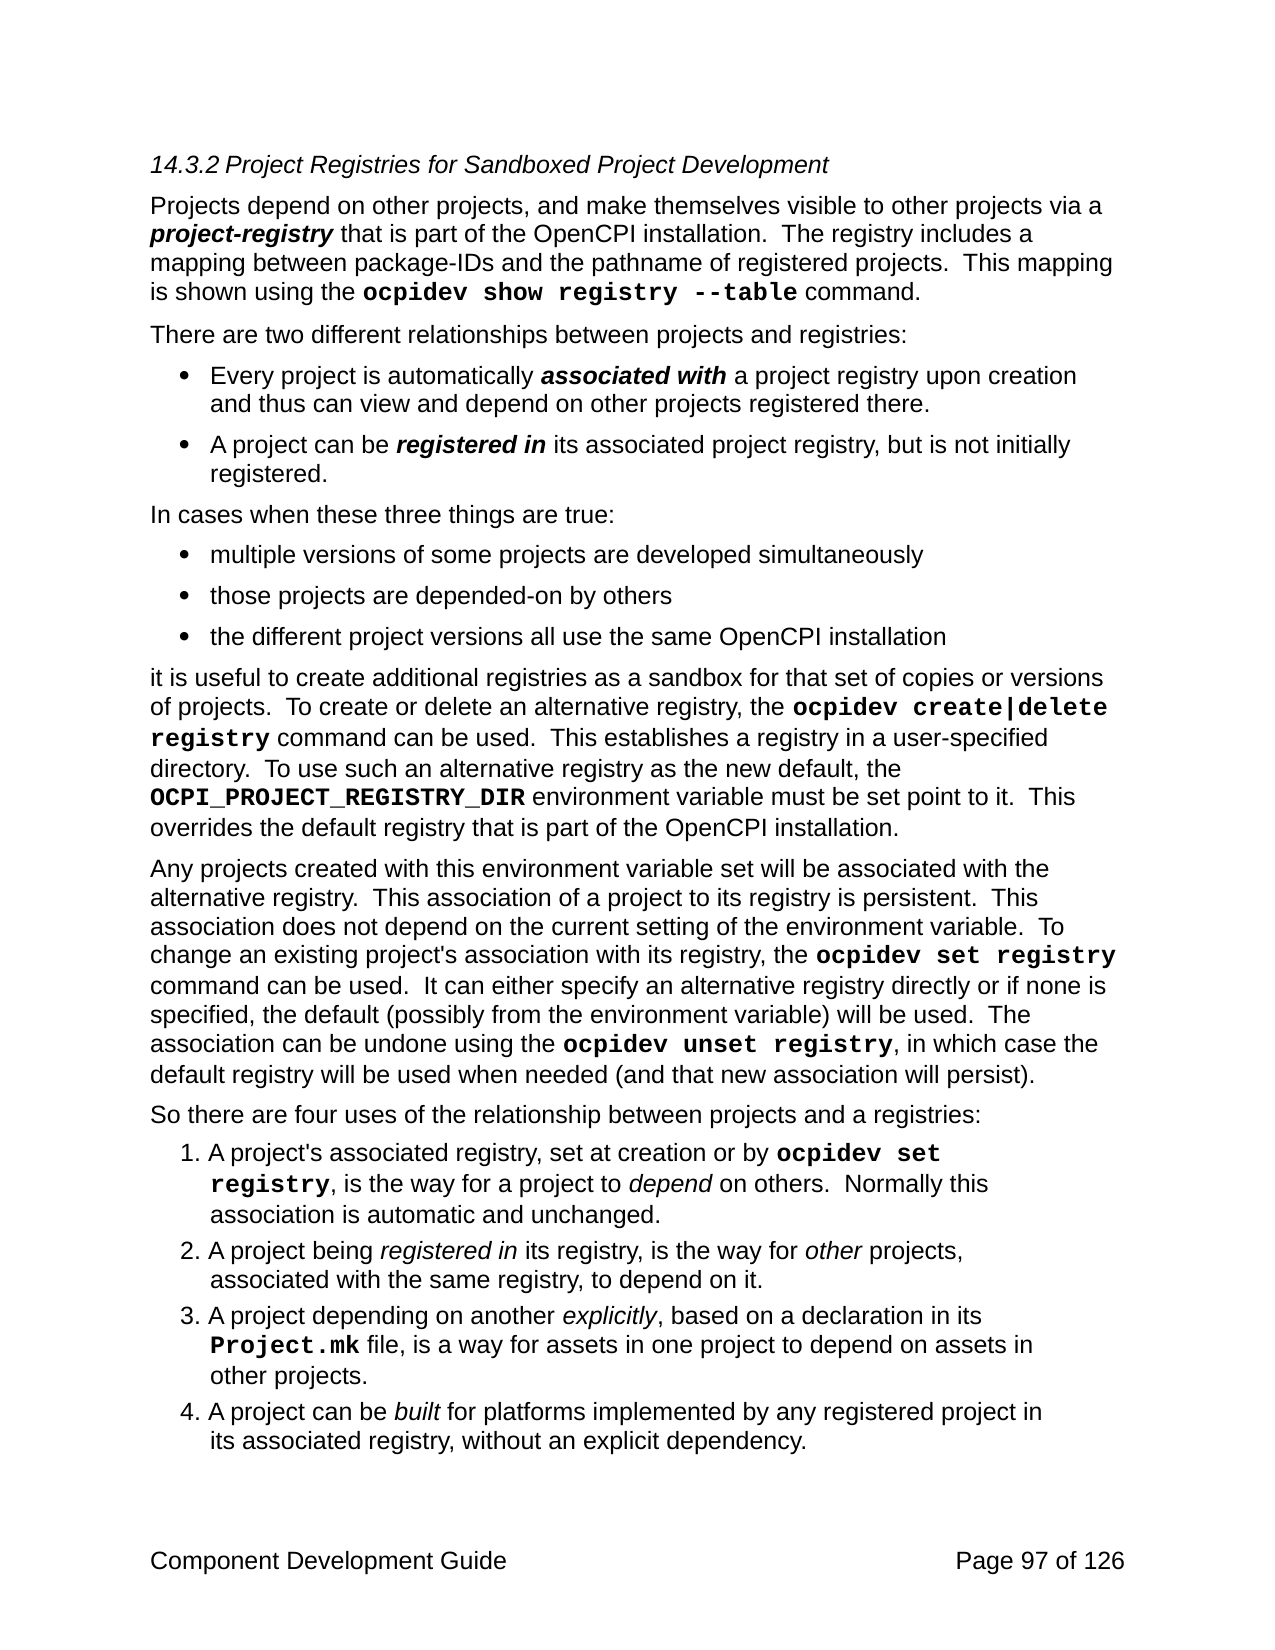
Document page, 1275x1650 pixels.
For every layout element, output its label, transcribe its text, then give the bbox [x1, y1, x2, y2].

list A project's associated registry, set at creation or by ocpidev set registry, is the way for a project to depend on others. Normally this association is automatic and unchanged. [180, 1138, 1065, 1229]
list Every project is automatically associated with a project registry upon creation and thus can view and depend on other projects registered there. [180, 361, 1125, 418]
list the different project versions all use the same OpenCPI installation [180, 622, 1125, 651]
list multiple versions of some projects are developed simultaneously [180, 541, 1125, 569]
subtitle Project Registries for Sandboxed Project Development [150, 150, 1125, 179]
list A project being registered in its registry, is the way for other projects, associated with the same registry, to depend on it. [180, 1236, 1065, 1294]
text it is useful to create additional registries as a sandbox for that set of copies or versions of projects. To create or delete an alternative registry, the ocpidev create|delete registry command can be used. This establishes a registry in a user-specified directory. To use such an alternative registry as the new default, the OCPI_PROJECT_REGISTRY_DIR environment variable must be set point to it. This overrides the default registry that is part of the OpenCPI installation. [150, 663, 1125, 842]
text In cases when these three things are true: [150, 500, 1125, 528]
list A project can be registered in its associated project registry, but is not initially registered. [180, 430, 1125, 488]
text So there are four uses of the relationship between projects and a registries: [150, 1100, 1125, 1129]
text Any projects created with this environment variable set will be associated with the alternative registry. This association of a project to its registry is persistent. This association does not depend on the current setting of the environment variable. To change an existing project's association with its registry, the ocpidev set registry command can be used. It can either specify an alternative registry directly or if none is specified, the default (possibly from the environment variable) will be used. The association can be undone using the ocpidev unset registry, in which case the default registry will be used when needed (and that new association will persist). [150, 854, 1125, 1088]
list A project depending on another explicitly, based on a declaration in its Project.mk file, is a way for assets in one project to depend on assets in other projects. [180, 1301, 1065, 1390]
list A project can be built for platforms implemented by any registered project in its associated registry, without an explicit dependency. [180, 1397, 1065, 1455]
text There are two different relationships between projects and registries: [150, 320, 1125, 349]
text Projects depend on other projects, and make themselves visible to other projects via a project-registry that is part of the OpenCPI installation. The registry includes a mapping between package-IDs and the pathname of registered projects. This mapping is shown using the ocpidev show registry --table command. [150, 191, 1125, 308]
list those projects are depended-on by others [180, 581, 1125, 610]
